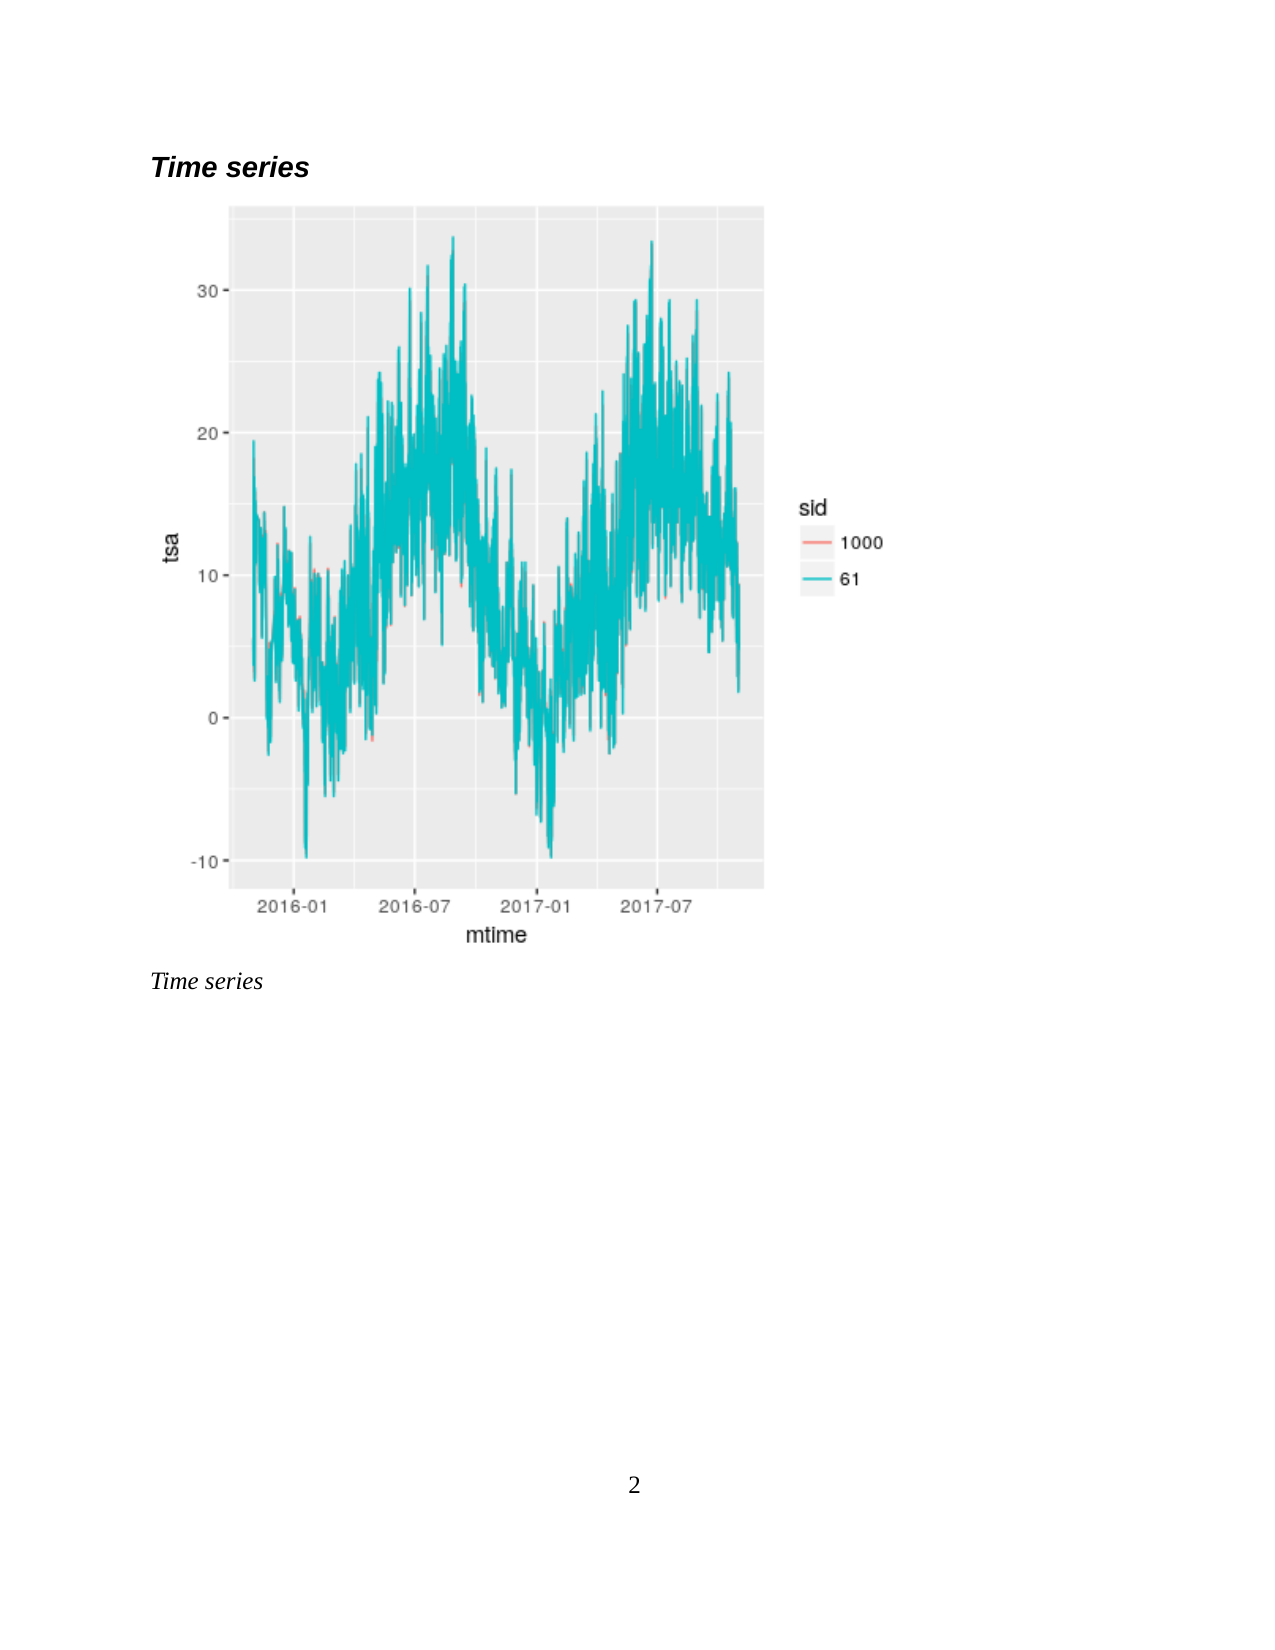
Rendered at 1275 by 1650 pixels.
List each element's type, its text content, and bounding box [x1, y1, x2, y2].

text Time series [150, 966, 1125, 995]
picture [150, 196, 908, 954]
subtitle Time series [150, 150, 1125, 183]
